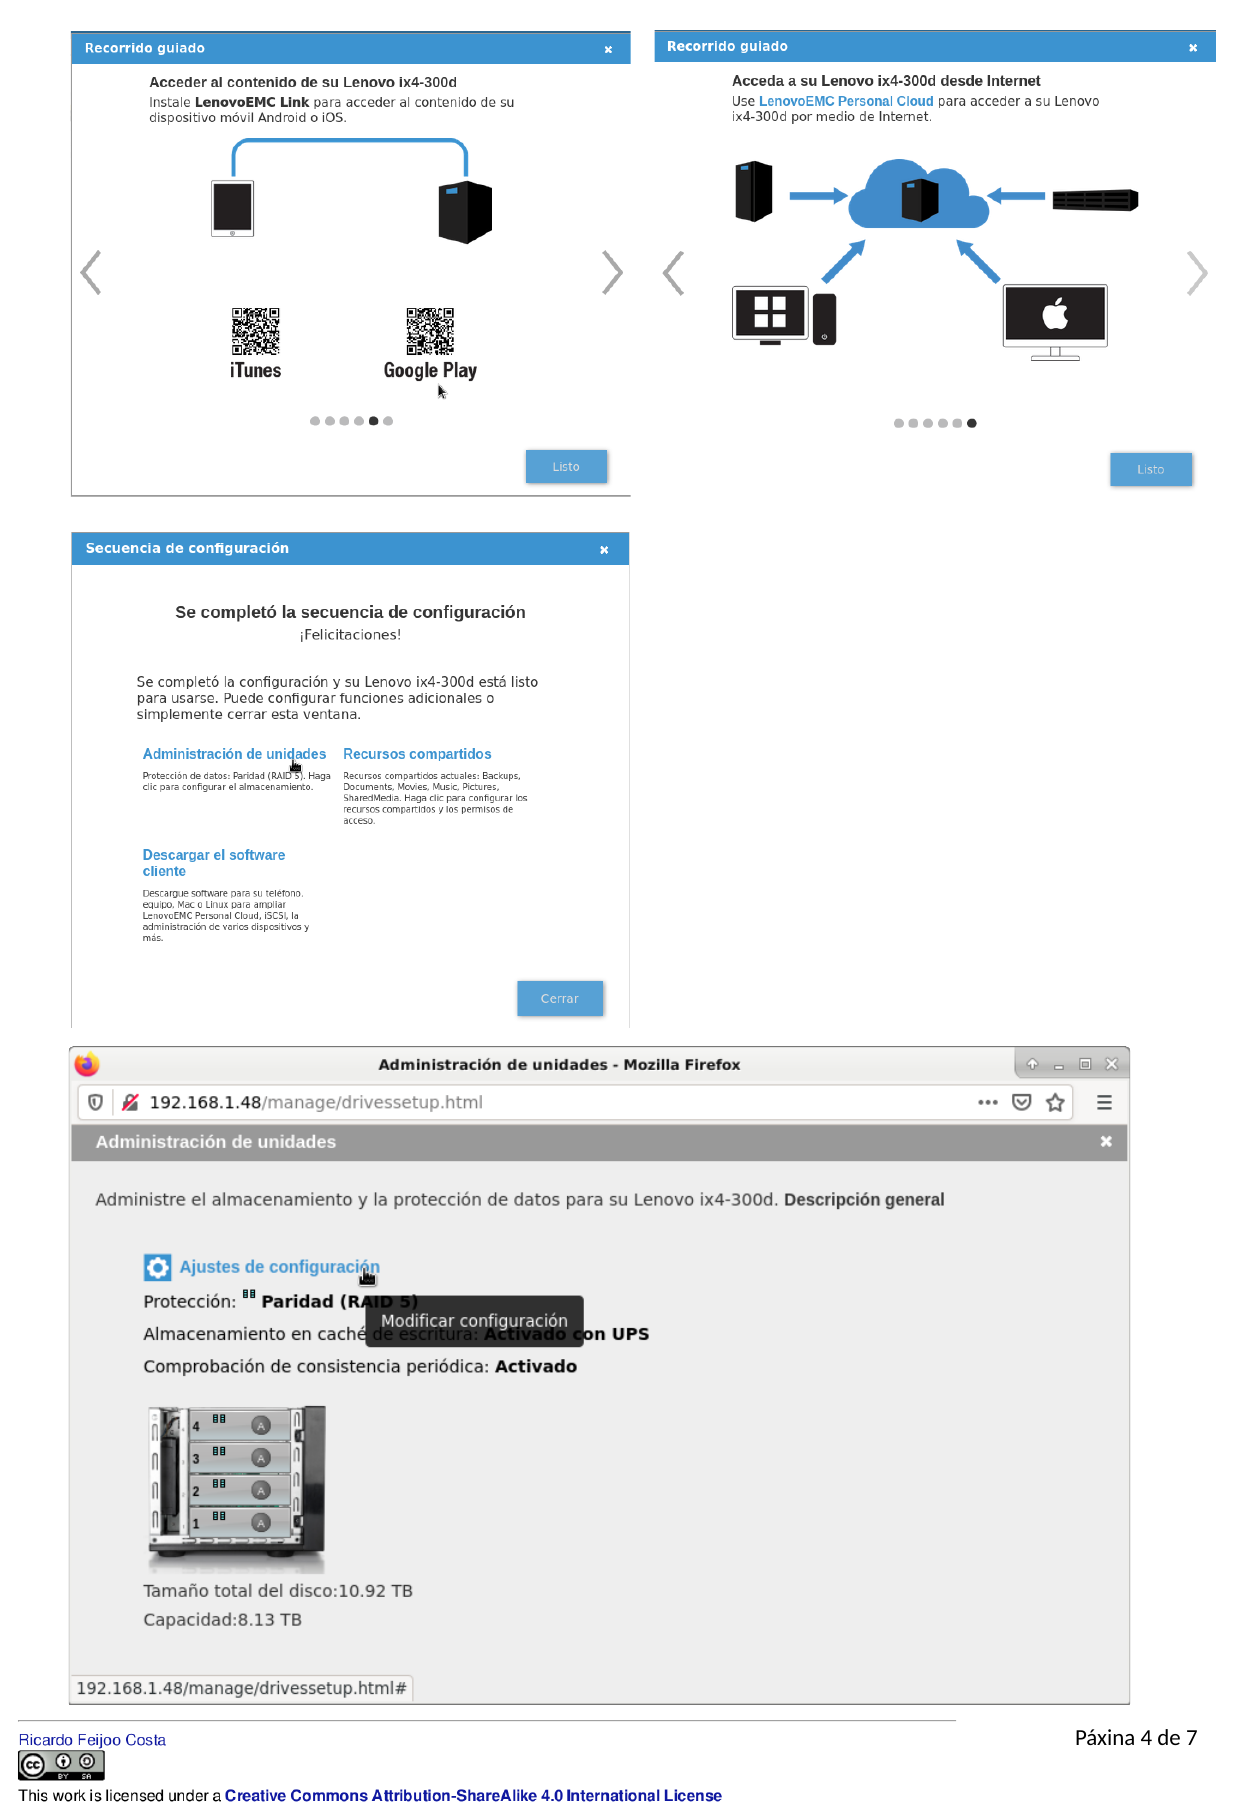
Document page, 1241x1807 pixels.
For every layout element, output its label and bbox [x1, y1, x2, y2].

picture [70, 31, 631, 497]
picture [68, 1046, 1131, 1705]
picture [654, 30, 1216, 496]
picture [71, 532, 630, 1028]
picture [8, 1715, 957, 1806]
